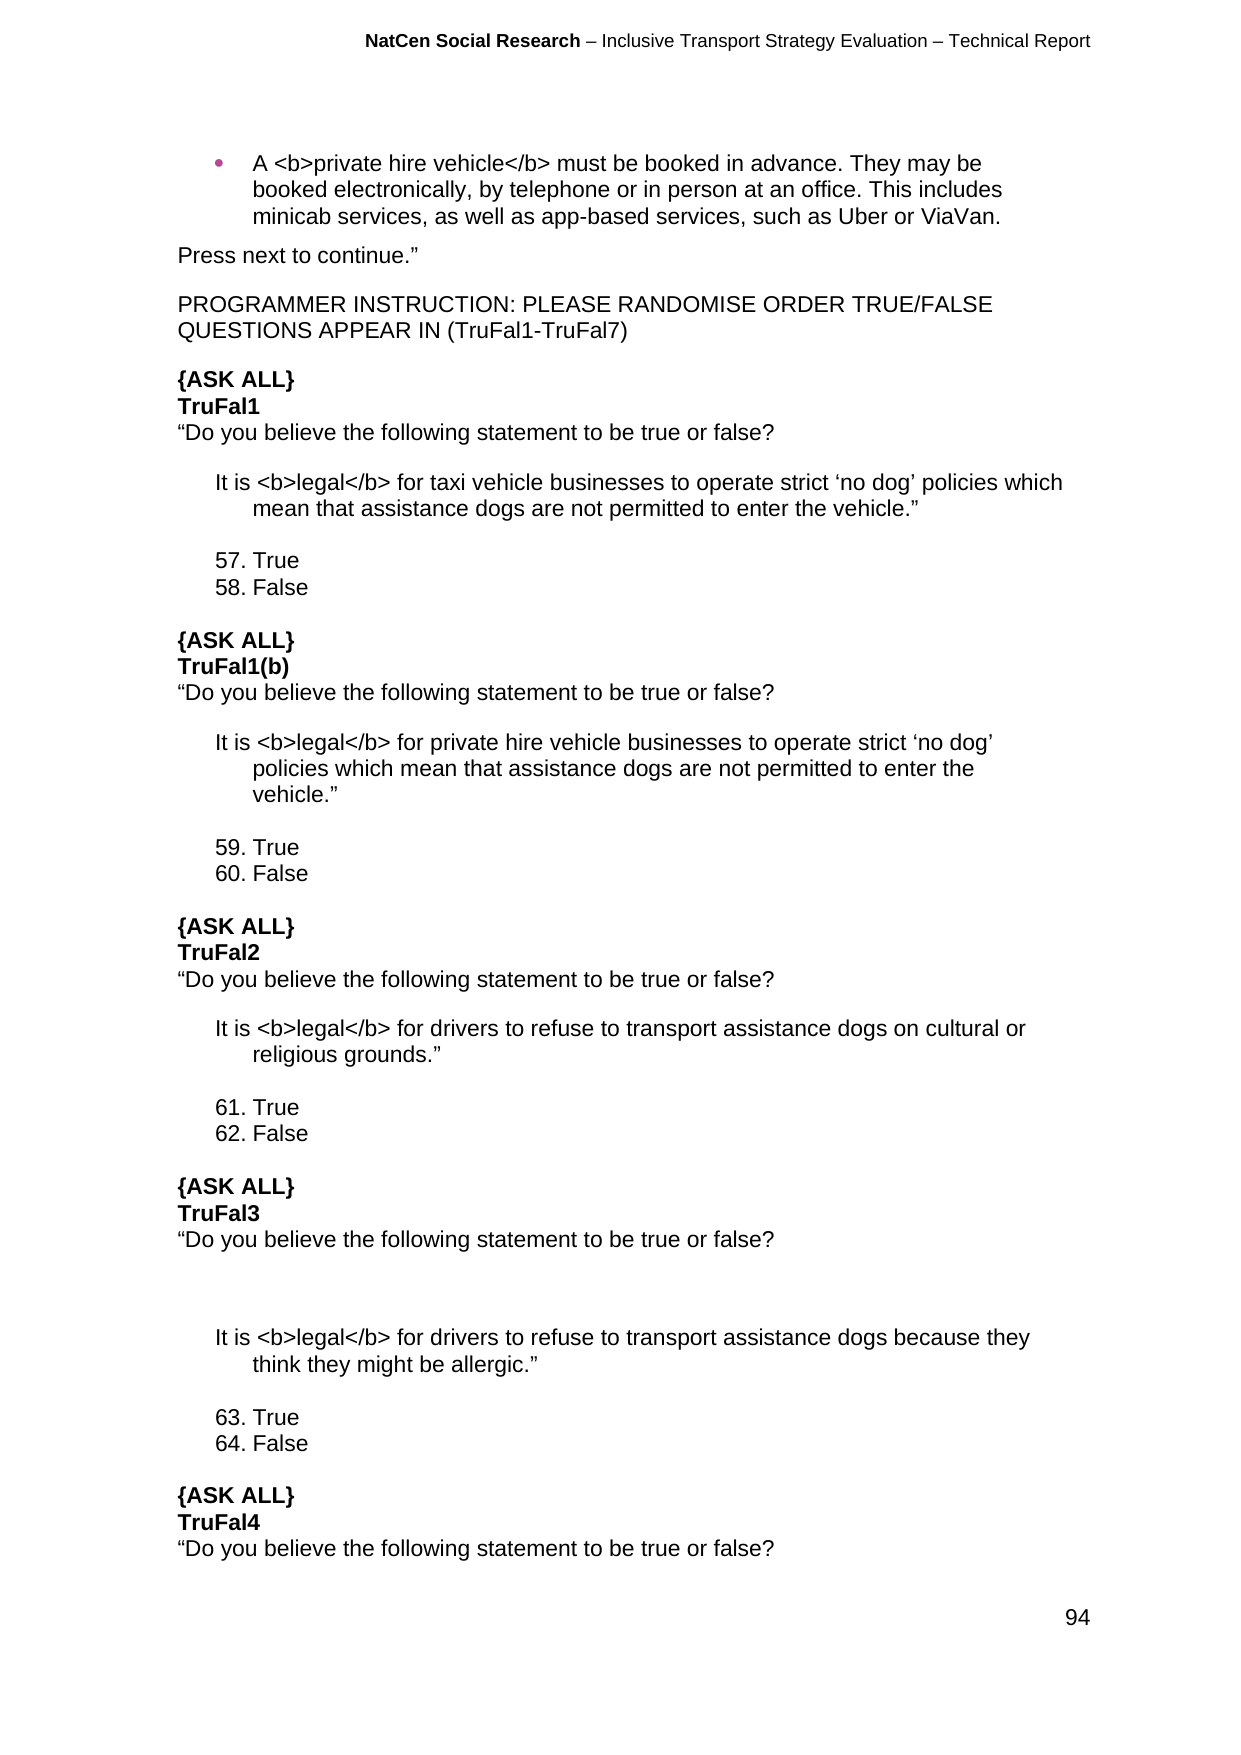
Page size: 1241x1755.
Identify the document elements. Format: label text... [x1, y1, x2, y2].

list It is <b>legal</b> for taxi vehicle businesses to operate strict ‘no dog’ policies which mean that assistance dogs are not permitted to enter the vehicle.” [215, 468, 1063, 521]
text PROGRAMMER INSTRUCTION: PLEASE RANDOMISE ORDER TRUE/FALSE QUESTIONS APPEAR IN (TruFal1-TruFal7) [177, 291, 1063, 343]
text Press next to continue.” [177, 242, 1063, 268]
subtitle TruFal4 [177, 1509, 1063, 1535]
list True [215, 1094, 1063, 1120]
list True [215, 834, 1063, 860]
list False [215, 860, 1063, 887]
text “Do you believe the following statement to be true or false? [177, 419, 1063, 446]
list A <b>private hire vehicle</b> must be booked in advance. They may be booked electronically, by telephone or in person at an office. This includes minicab services, as well as app-based services, such as Uber or ViaVan. [215, 150, 1063, 229]
list False [215, 1120, 1063, 1147]
list True [215, 1403, 1063, 1430]
list It is <b>legal</b> for drivers to refuse to transport assistance dogs because they think they might be allergic.” [215, 1324, 1063, 1377]
text “Do you believe the following statement to be true or false? [177, 679, 1063, 706]
subtitle TruFal1 [177, 393, 1063, 419]
list It is <b>legal</b> for drivers to refuse to transport assistance dogs on cultural or religious grounds.” [215, 1015, 1063, 1068]
subtitle TruFal1(b) [177, 653, 1063, 679]
subtitle {ASK ALL} [177, 366, 1063, 393]
text “Do you believe the following statement to be true or false? [177, 966, 1063, 992]
subtitle {ASK ALL} [177, 627, 1063, 653]
text “Do you believe the following statement to be true or false? [177, 1535, 1063, 1562]
subtitle TruFal3 [177, 1199, 1063, 1226]
subtitle {ASK ALL} [177, 1482, 1063, 1509]
list It is <b>legal</b> for private hire vehicle businesses to operate strict ‘no dog’ policies which mean that assistance dogs are not permitted to enter the vehicle.” [215, 728, 1063, 808]
text “Do you believe the following statement to be true or false? [177, 1226, 1063, 1252]
list False [215, 1430, 1063, 1456]
subtitle {ASK ALL} [177, 913, 1063, 939]
list True [215, 547, 1063, 574]
list False [215, 574, 1063, 600]
subtitle TruFal2 [177, 939, 1063, 966]
subtitle {ASK ALL} [177, 1173, 1063, 1199]
